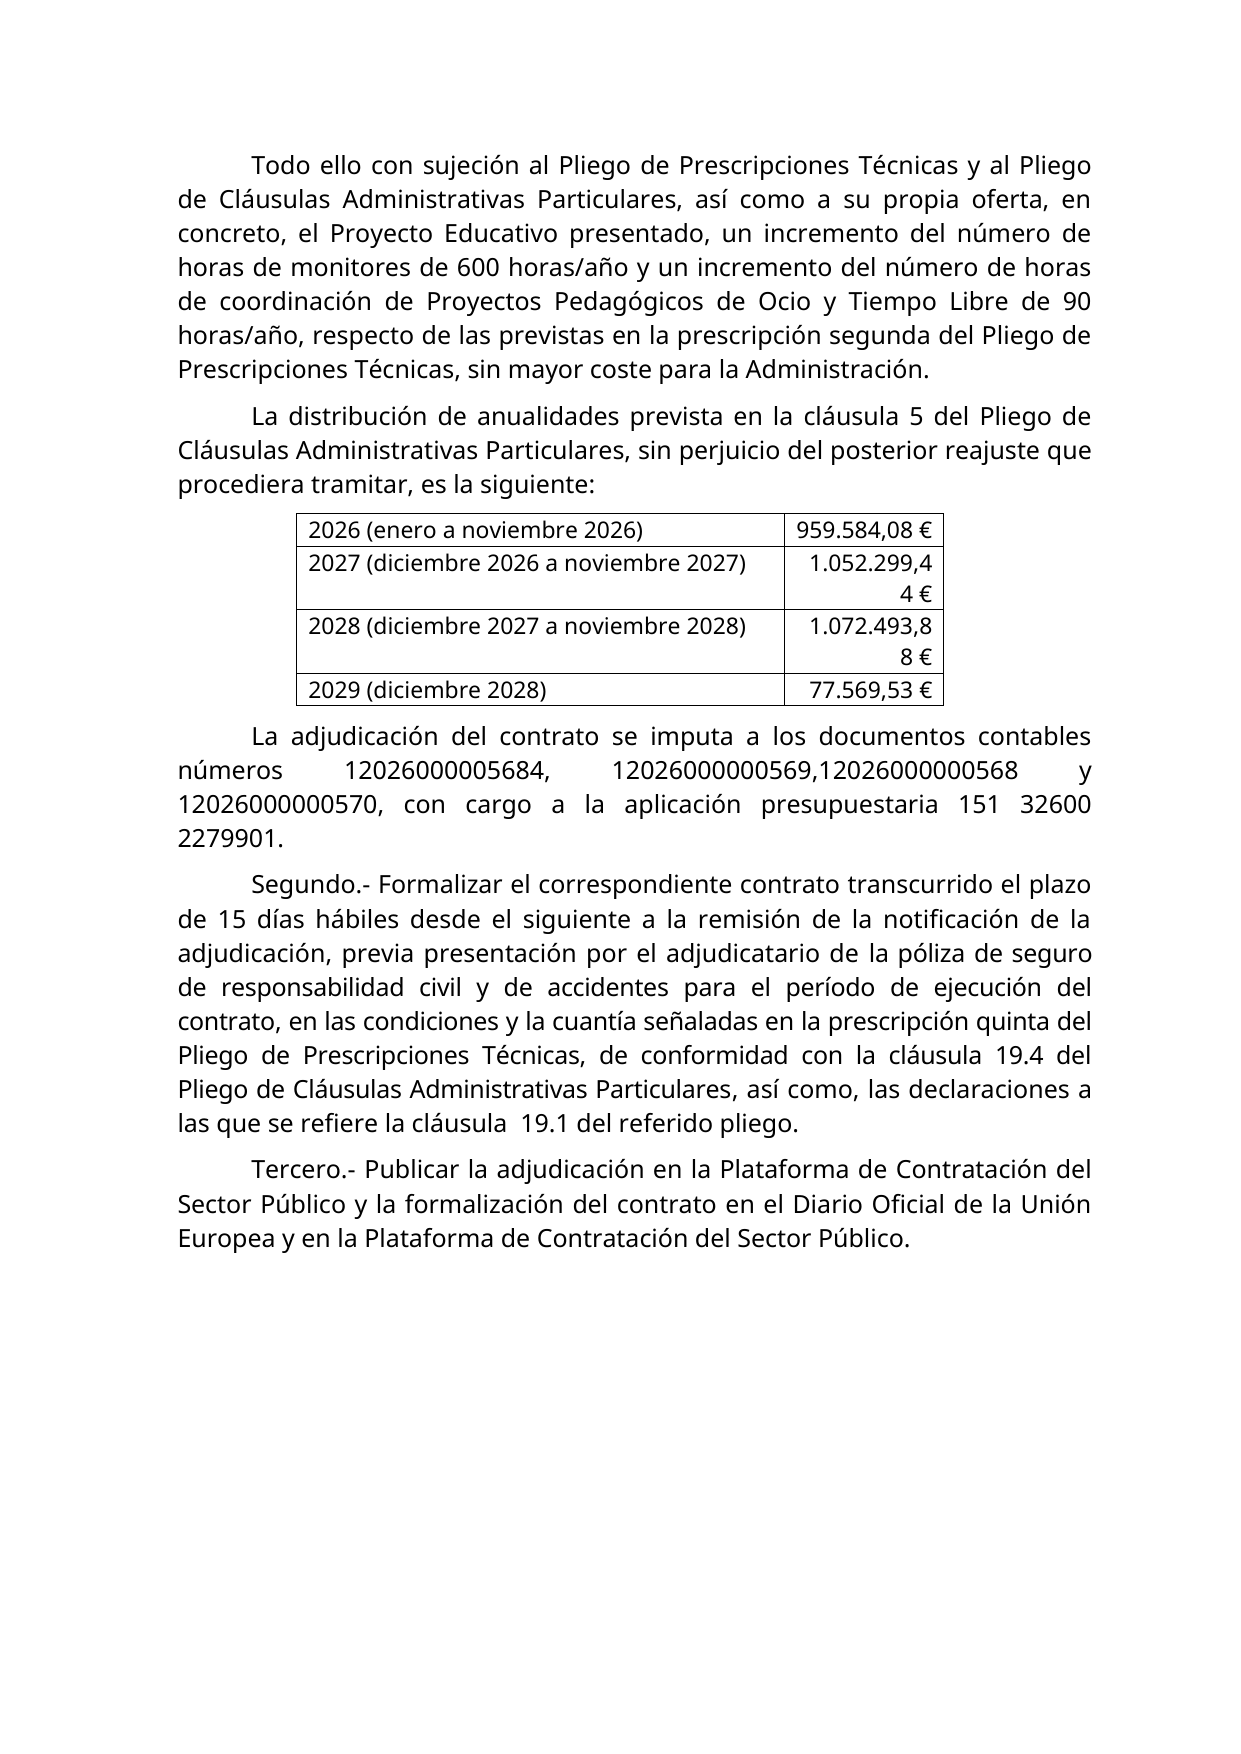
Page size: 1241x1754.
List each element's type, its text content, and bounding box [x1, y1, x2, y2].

text Tercero.- Publicar la adjudicación en la Plataforma de Contratación del Sector Público y la formalización del contrato en el Diario Oficial de la Unión Europea y en la Plataforma de Contratación del Sector Público. [177, 1152, 1093, 1254]
table_cell 77.569,53 € [785, 674, 943, 705]
text La distribución de anualidades prevista en la cláusula 5 del Pliego de Cláusulas Administrativas Particulares, sin perjuicio del posterior reajuste que procediera tramitar, es la siguiente: [177, 398, 1093, 501]
table_header 2026 (enero a noviembre 2026) [297, 514, 784, 546]
table_cell 2029 (diciembre 2028) [297, 674, 784, 705]
table_cell 2027 (diciembre 2026 a noviembre 2027) [297, 547, 784, 609]
text Todo ello con sujeción al Pliego de Prescripciones Técnicas y al Pliego de Cláusulas Administrativas Particulares, así como a su propia oferta, en concreto, el Proyecto Educativo presentado, un incremento del número de horas de monitores de 600 horas/año y un incremento del número de horas de coordinación de Proyectos Pedagógicos de Ocio y Tiempo Libre de 90 horas/año, respecto de las previstas en la prescripción segunda del Pliego de Prescripciones Técnicas, sin mayor coste para la Administración. [177, 148, 1093, 386]
table_cell 2028 (diciembre 2027 a noviembre 2028) [297, 610, 784, 673]
table_cell 1.072.493,88 € [785, 610, 943, 673]
table_header 959.584,08 € [785, 514, 943, 546]
text La adjudicación del contrato se imputa a los documentos contables números 12026000005684, 12026000000569,12026000000568 y 12026000000570, con cargo a la aplicación presupuestaria 151 32600 2279901. [177, 718, 1093, 855]
table_cell 1.052.299,44 € [785, 547, 943, 609]
text Segundo.- Formalizar el correspondiente contrato transcurrido el plazo de 15 días hábiles desde el siguiente a la remisión de la notificación de la adjudicación, previa presentación por el adjudicatario de la póliza de seguro de responsabilidad civil y de accidentes para el período de ejecución del contrato, en las condiciones y la cuantía señaladas en la prescripción quinta del Pliego de Prescripciones Técnicas, de conformidad con la cláusula 19.4 del Pliego de Cláusulas Administrativas Particulares, así como, las declaraciones a las que se refiere la cláusula 19.1 del referido pliego. [177, 867, 1093, 1140]
